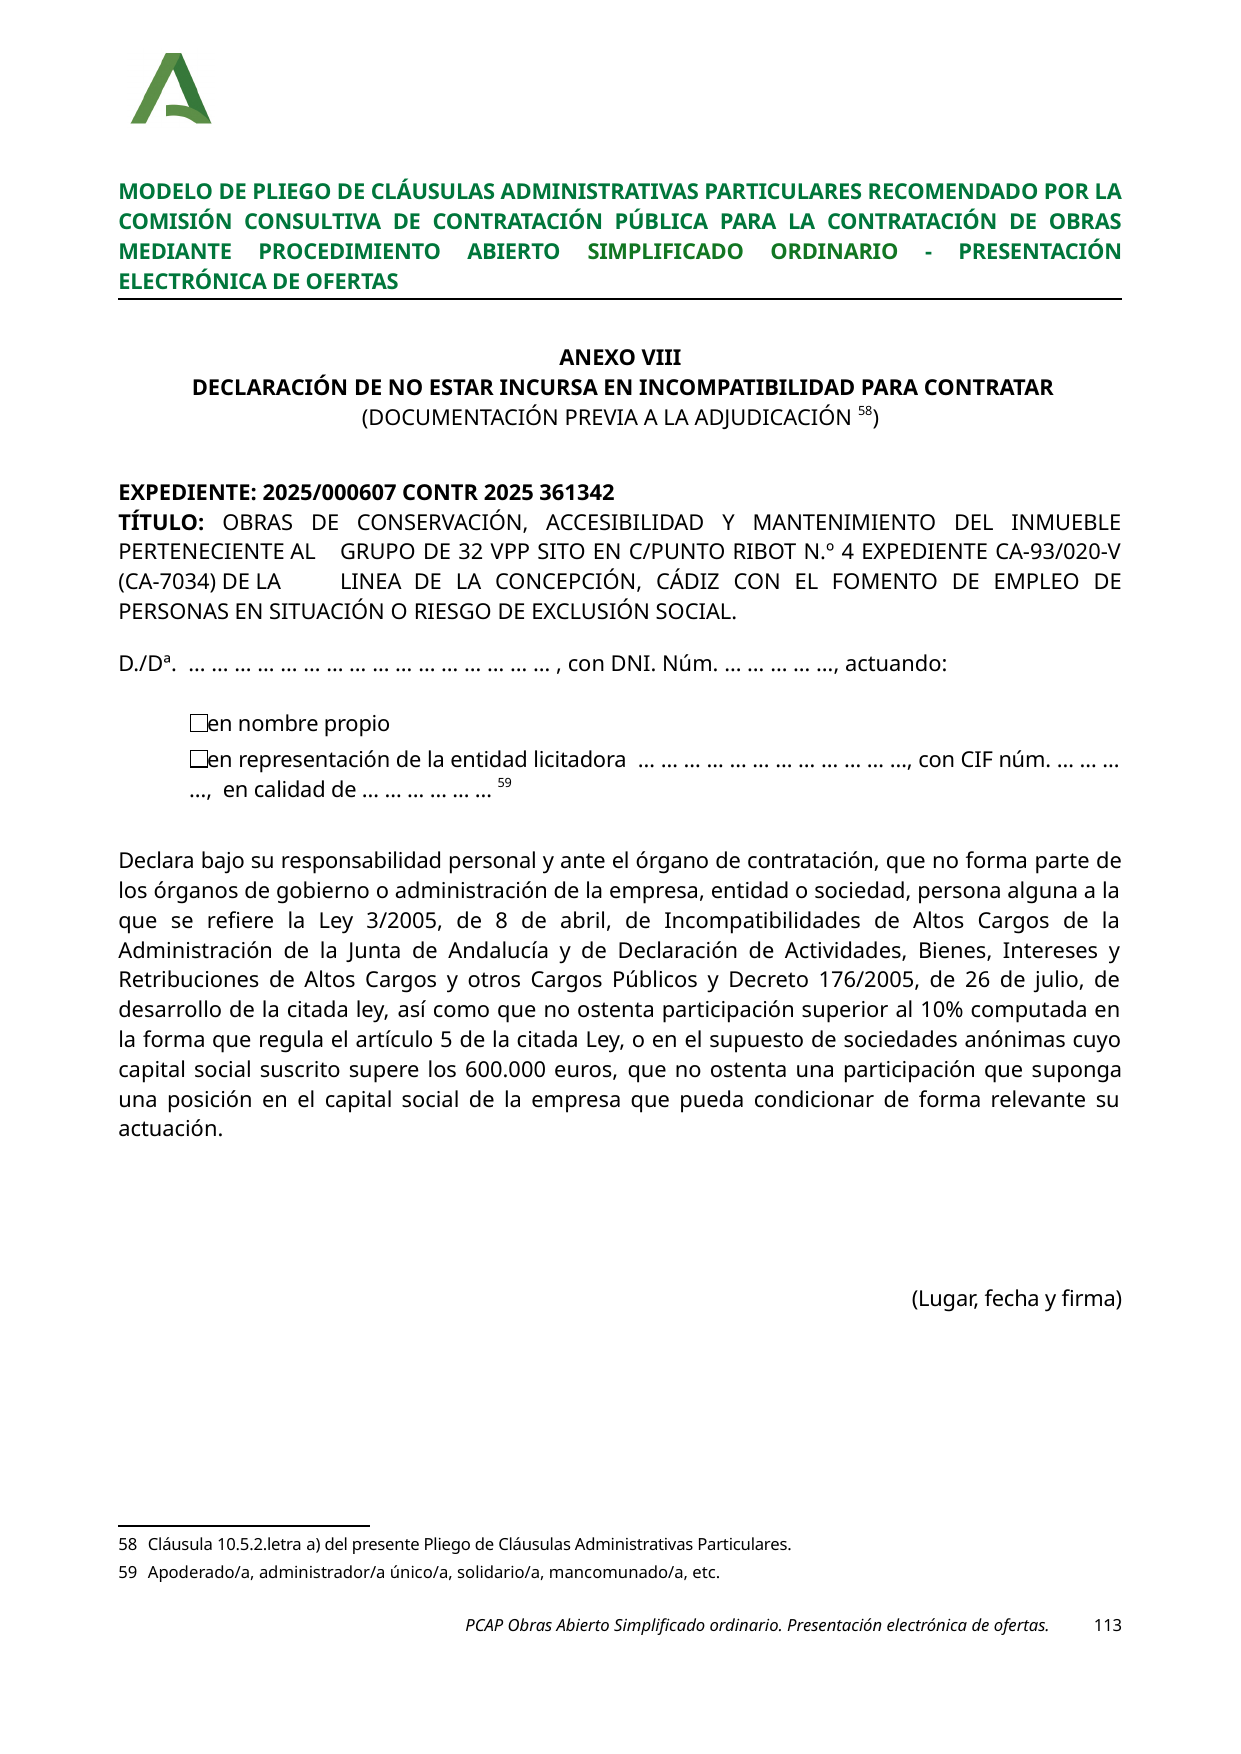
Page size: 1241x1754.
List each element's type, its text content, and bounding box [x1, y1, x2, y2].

text Cláusula 10.5.2.letra a) del presente Pliego de Cláusulas Administrativas Particulares. [118, 1532, 1122, 1555]
text EXPEDIENTE: 2025/000607 CONTR 2025 361342 [118, 477, 1122, 507]
text Apoderado/a, administrador/a único/a, solidario/a, mancomunado/a, etc. [118, 1561, 1122, 1584]
text D./Dª. … … … … … … … … … … … … … … … … , con DNI. Núm. … … … … …, actuando: [118, 648, 1122, 678]
text DECLARACIÓN DE NO ESTAR INCURSA EN INCOMPATIBILIDAD PARA CONTRATAR [118, 372, 1122, 402]
text ANEXO VIII [118, 342, 1122, 372]
text MODELO DE PLIEGO DE CLÁUSULAS ADMINISTRATIVAS PARTICULARES RECOMENDADO POR LA COMISIÓN CONSULTIVA DE CONTRATACIÓN PÚBLICA PARA LA CONTRATACIÓN DE OBRAS MEDIANTE PROCEDIMIENTO ABIERTO SIMPLIFICADO ORDINARIO - PRESENTACIÓN ELECTRÓNICA DE OFERTAS [118, 176, 1122, 298]
text en representación de la entidad licitadora … … … … … … … … … … … …, con CIF núm. … … … …, en calidad de … … … … … … [189, 744, 1122, 803]
text Declara bajo su responsabilidad personal y ante el órgano de contratación, que no forma parte de los órganos de gobierno o administración de la empresa, entidad o sociedad, persona alguna a la que se refiere la Ley 3/2005, de 8 de abril, de Incompatibilidades de Altos Cargos de la Administración de la Junta de Andalucía y de Declaración de Actividades, Bienes, Intereses y Retribuciones de Altos Cargos y otros Cargos Públicos y Decreto 176/2005, de 26 de julio, de desarrollo de la citada ley, así como que no ostenta participación superior al 10% computada en la forma que regula el artículo 5 de la citada Ley, o en el supuesto de sociedades anónimas cuyo capital social suscrito supere los 600.000 euros, que no ostenta una participación que suponga una posición en el capital social de la empresa que pueda condicionar de forma relevante su actuación. [118, 845, 1122, 1143]
picture [127, 48, 216, 128]
text TÍTULO: OBRAS DE CONSERVACIÓN, ACCESIBILIDAD Y MANTENIMIENTO DEL INMUEBLE PERTENECIENTE AL GRUPO DE 32 VPP SITO EN C/PUNTO RIBOT N.º 4 EXPEDIENTE CA-93/020-V (CA-7034) DE LA LINEA DE LA CONCEPCIÓN, CÁDIZ CON EL FOMENTO DE EMPLEO DE PERSONAS EN SITUACIÓN O RIESGO DE EXCLUSIÓN SOCIAL. [118, 507, 1122, 626]
text (Lugar, fecha y firma) [118, 1283, 1122, 1312]
text (DOCUMENTACIÓN PREVIA A LA ADJUDICACIÓN ) [118, 402, 1122, 431]
text en nombre propio [189, 708, 1122, 738]
